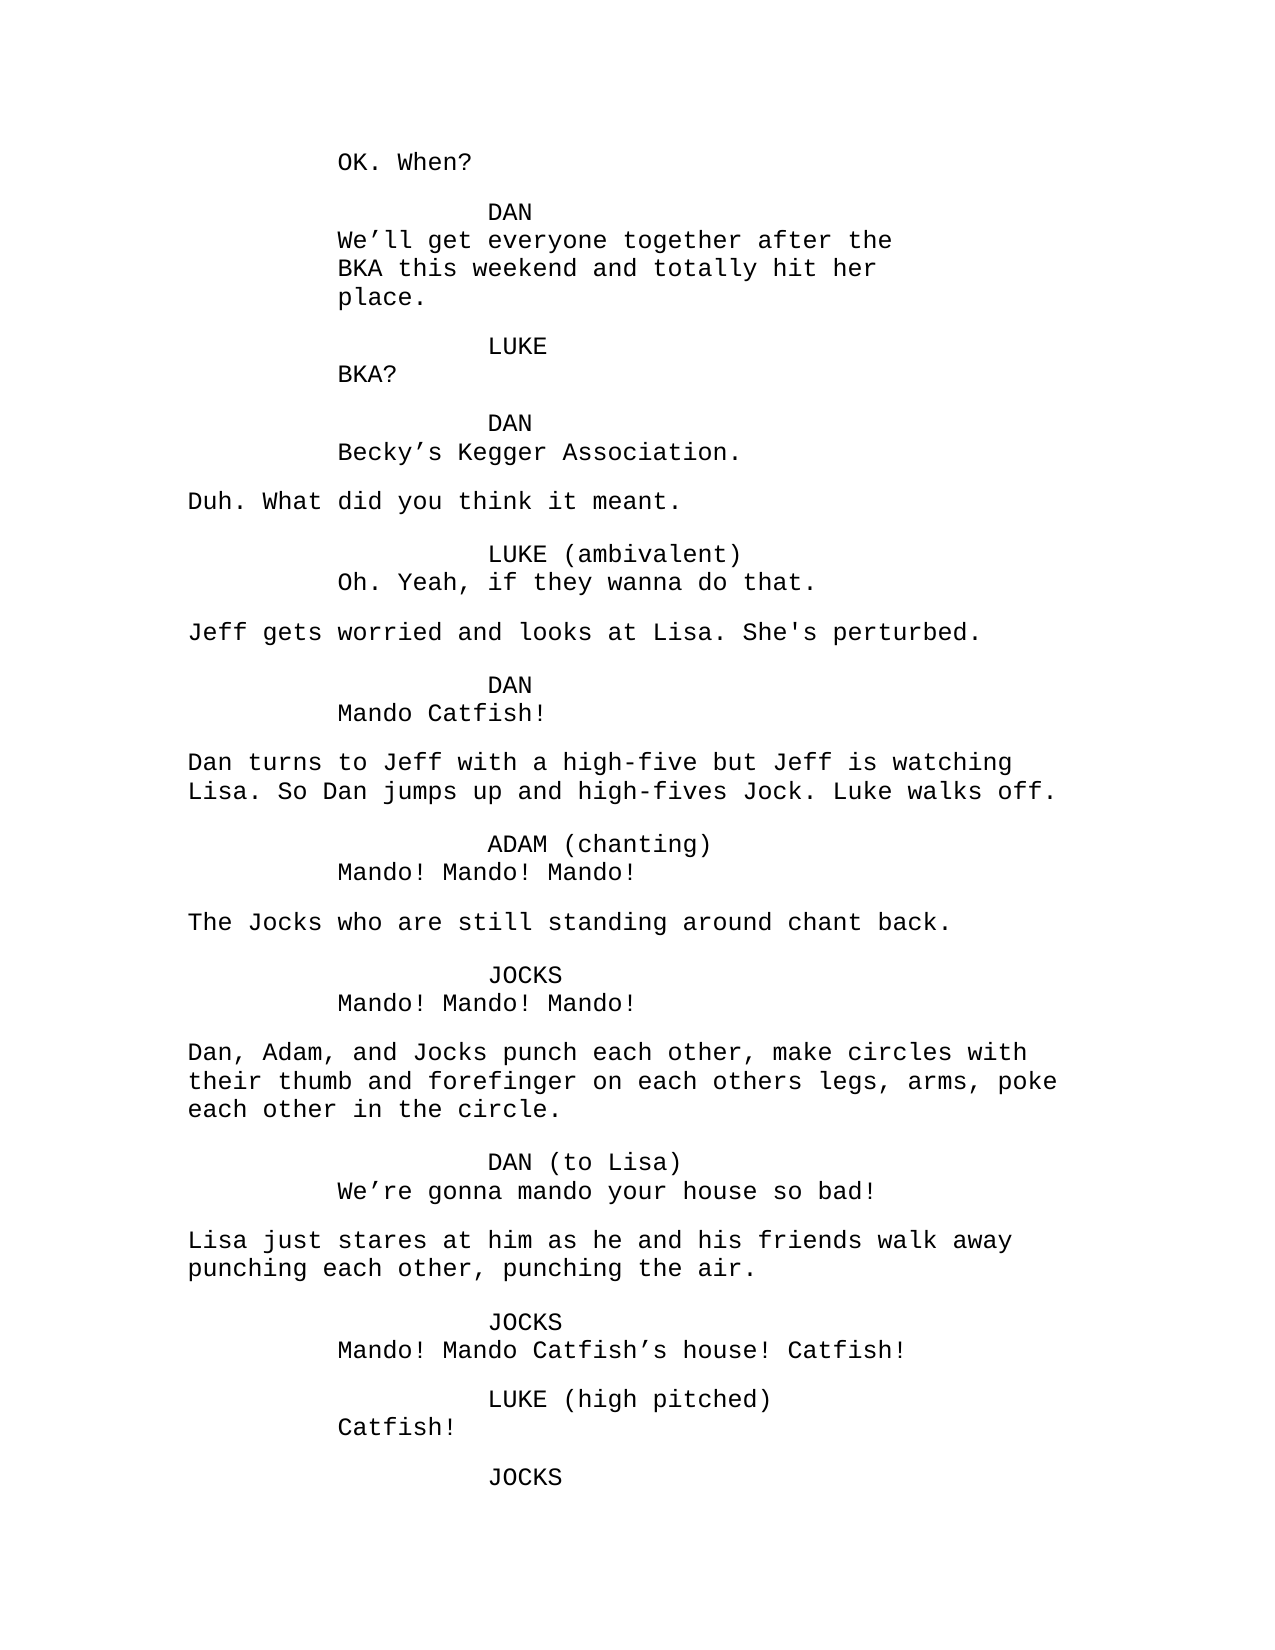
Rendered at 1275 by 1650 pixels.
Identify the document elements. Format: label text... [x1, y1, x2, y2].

text DAN [187, 411, 1087, 439]
text Dan turns to Jeff with a high-five but Jeff is watching Lisa. So Dan jumps up and high-fives Jock. Luke walks off. [187, 750, 1087, 807]
text Duh. What did you think it meant. [187, 488, 1087, 517]
text Jeff gets worried and looks at Lisa. She's perturbed. [187, 619, 1087, 647]
text ADAM (chanting) [187, 832, 1087, 860]
text Mando! Mando Catfish’s house! Catfish! [337, 1337, 937, 1366]
text LUKE (ambivalent) [187, 542, 1087, 570]
text Becky’s Kegger Association. [337, 439, 937, 467]
text Dan, Adam, and Jocks punch each other, make circles with their thumb and forefinger on each others legs, arms, poke each other in the circle. [187, 1040, 1087, 1125]
text Catfish! [337, 1415, 937, 1443]
text We’re gonna mando your house so bad! [337, 1178, 937, 1207]
text Oh. Yeah, if they wanna do that. [337, 570, 937, 598]
text DAN [187, 672, 1087, 701]
text Mando! Mando! Mando! [337, 991, 937, 1019]
text The Jocks who are still standing around chant back. [187, 909, 1087, 937]
text JOCKS [187, 962, 1087, 991]
text Lisa just stares at him as he and his friends walk away punching each other, punching the air. [187, 1227, 1087, 1284]
text DAN [187, 199, 1087, 227]
text DAN (to Lisa) [187, 1150, 1087, 1178]
text We’ll get everyone together after the BKA this weekend and totally hit her place. [337, 227, 937, 312]
text Mando! Mando! Mando! [337, 860, 937, 888]
text BKA? [337, 362, 937, 390]
text LUKE (high pitched) [187, 1387, 1087, 1415]
text JOCKS [187, 1464, 1087, 1492]
text JOCKS [187, 1309, 1087, 1337]
text OK. When? [337, 150, 937, 178]
text Mando Catfish! [337, 701, 937, 729]
text LUKE [187, 333, 1087, 362]
